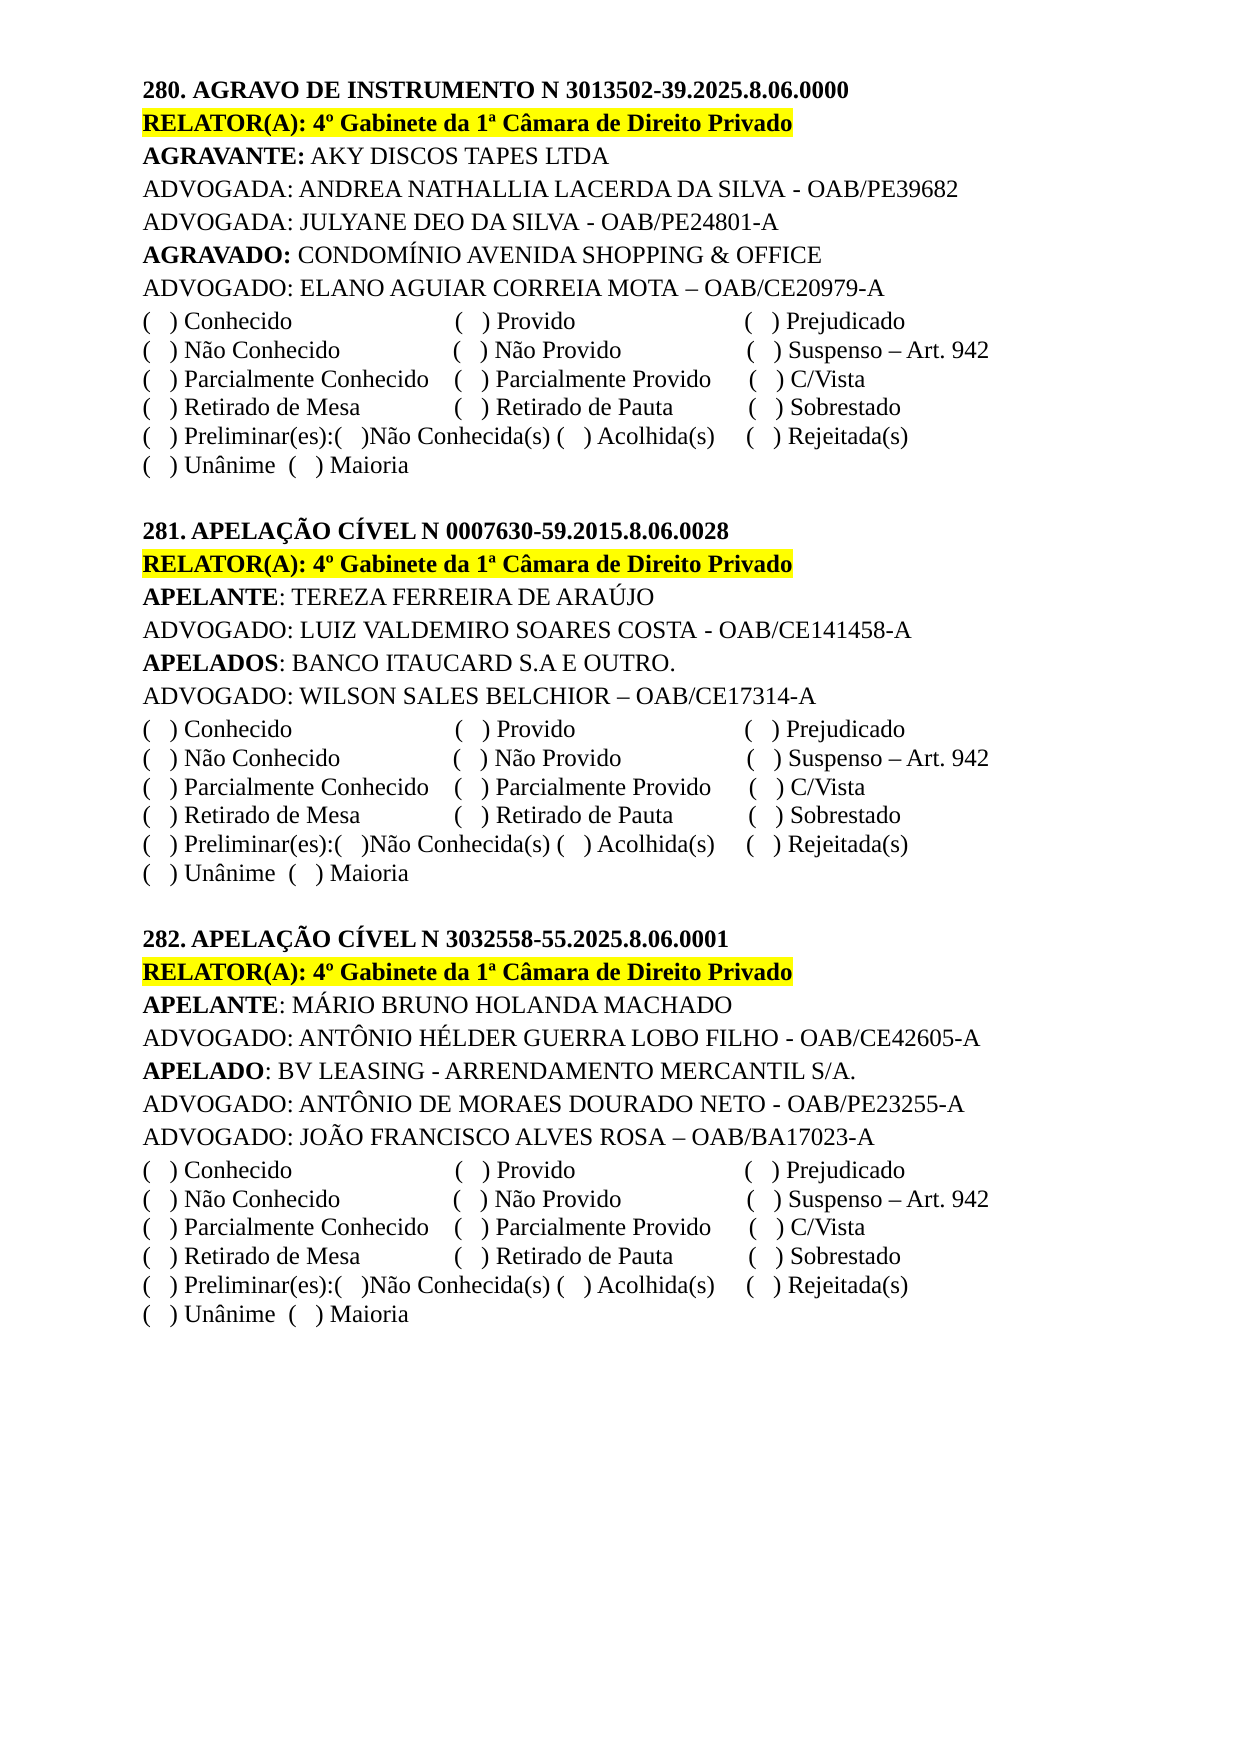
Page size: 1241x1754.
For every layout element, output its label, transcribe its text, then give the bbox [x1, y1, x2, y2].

text 280. AGRAVO DE INSTRUMENTO N 3013502-39.2025.8.06.0000 RELATOR(A): 4º Gabinete da 1ª Câmara de Direito Privado AGRAVANTE: AKY DISCOS TAPES LTDA ADVOGADA: ANDREA NATHALLIA LACERDA DA SILVA - OAB/PE39682 ADVOGADA: JULYANE DEO DA SILVA - OAB/PE24801-A AGRAVADO: CONDOMÍNIO AVENIDA SHOPPING & OFFICE ADVOGADO: ELANO AGUIAR CORREIA MOTA – OAB/CE20979-A [142, 75, 1141, 302]
text ( ) Não Conhecido ( ) Não Provido ( ) Suspenso – Art. 942 [142, 1184, 1158, 1212]
text ( ) Preliminar(es):( )Não Conhecida(s) ( ) Acolhida(s) ( ) Rejeitada(s) [142, 421, 1158, 450]
text ( ) Retirado de Mesa ( ) Retirado de Pauta ( ) Sobrestado [142, 392, 1158, 421]
text ( ) Parcialmente Conhecido ( ) Parcialmente Provido ( ) C/Vista [142, 1212, 1158, 1241]
text ( ) Não Conhecido ( ) Não Provido ( ) Suspenso – Art. 942 [142, 743, 1158, 772]
text ( ) Unânime ( ) Maioria 281. APELAÇÃO CÍVEL N 0007630-59.2015.8.06.0028 RELATOR(A): 4º Gabinete da 1ª Câmara de Direito Privado APELANTE: TEREZA FERREIRA DE ARAÚJO ADVOGADO: LUIZ VALDEMIRO SOARES COSTA - OAB/CE141458-A APELADOS: BANCO ITAUCARD S.A E OUTRO. ADVOGADO: WILSON SALES BELCHIOR – OAB/CE17314-A [142, 450, 1141, 710]
text ( ) Não Conhecido ( ) Não Provido ( ) Suspenso – Art. 942 [142, 335, 1158, 364]
text ( ) Preliminar(es):( )Não Conhecida(s) ( ) Acolhida(s) ( ) Rejeitada(s) [142, 1270, 1158, 1299]
text ( ) Conhecido ( ) Provido ( ) Prejudicado [142, 1155, 1141, 1184]
text ( ) Unânime ( ) Maioria [142, 1299, 1141, 1393]
text ( ) Parcialmente Conhecido ( ) Parcialmente Provido ( ) C/Vista [142, 364, 1158, 392]
text ( ) Retirado de Mesa ( ) Retirado de Pauta ( ) Sobrestado [142, 1241, 1158, 1270]
text ( ) Conhecido ( ) Provido ( ) Prejudicado [142, 306, 1141, 335]
text ( ) Preliminar(es):( )Não Conhecida(s) ( ) Acolhida(s) ( ) Rejeitada(s) [142, 829, 1158, 858]
text ( ) Parcialmente Conhecido ( ) Parcialmente Provido ( ) C/Vista [142, 772, 1158, 800]
text ( ) Retirado de Mesa ( ) Retirado de Pauta ( ) Sobrestado [142, 800, 1158, 829]
text ( ) Conhecido ( ) Provido ( ) Prejudicado [142, 714, 1141, 743]
text ( ) Unânime ( ) Maioria 282. APELAÇÃO CÍVEL N 3032558-55.2025.8.06.0001 RELATOR(A): 4º Gabinete da 1ª Câmara de Direito Privado APELANTE: MÁRIO BRUNO HOLANDA MACHADO ADVOGADO: ANTÔNIO HÉLDER GUERRA LOBO FILHO - OAB/CE42605-A APELADO: BV LEASING - ARRENDAMENTO MERCANTIL S/A. ADVOGADO: ANTÔNIO DE MORAES DOURADO NETO - OAB/PE23255-A ADVOGADO: JOÃO FRANCISCO ALVES ROSA – OAB/BA17023-A [142, 858, 1141, 1151]
